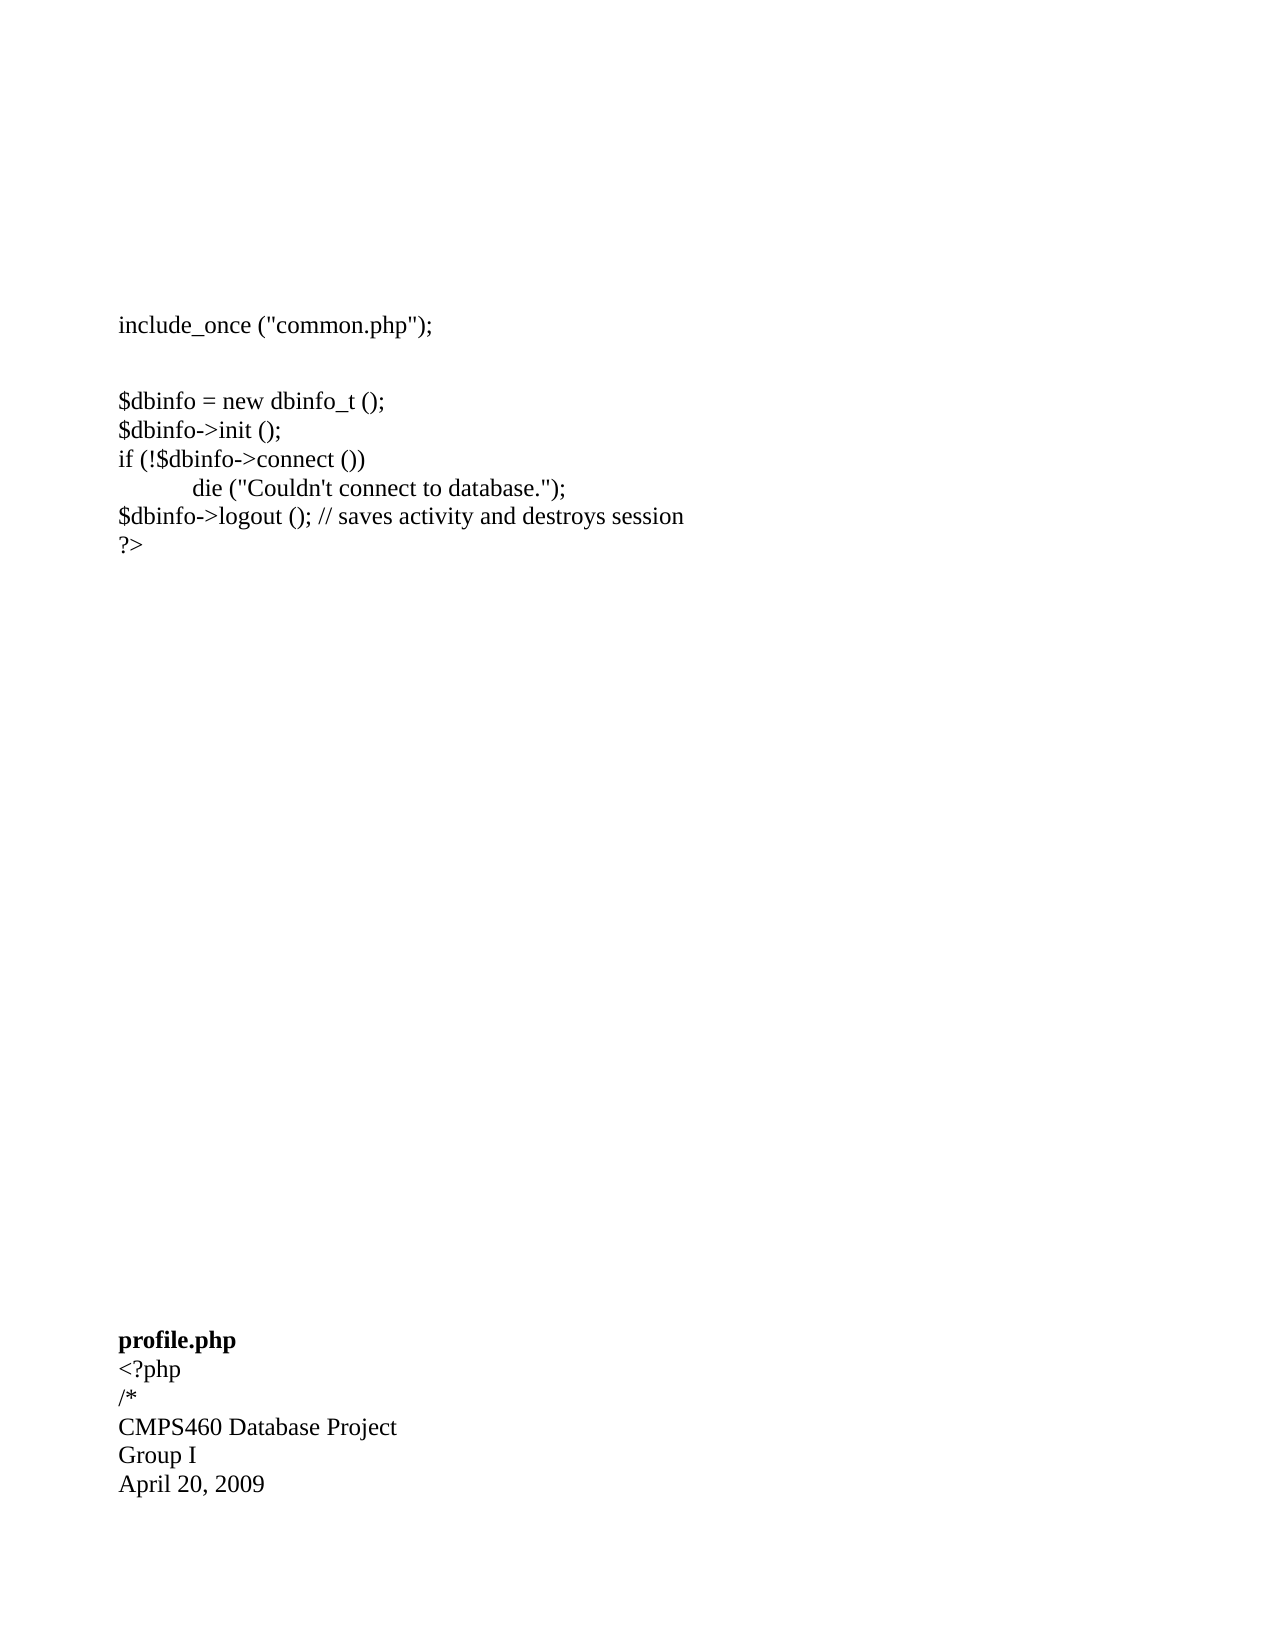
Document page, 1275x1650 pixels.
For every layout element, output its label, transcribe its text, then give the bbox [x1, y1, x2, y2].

text profile.php [118, 1326, 1157, 1354]
text CMPS460 Database Project [118, 1412, 1157, 1441]
text <?php [118, 1354, 1157, 1383]
text April 20, 2009 [118, 1469, 1157, 1498]
text ?> [118, 530, 1157, 559]
text Group I [118, 1441, 1157, 1469]
text $dbinfo = new dbinfo_t (); [118, 386, 1157, 415]
text $dbinfo->init (); [118, 415, 1157, 444]
text die ("Couldn't connect to database."); [118, 473, 1157, 501]
text $dbinfo->logout (); // saves activity and destroys session [118, 501, 1157, 530]
text include_once ("common.php"); [118, 310, 1157, 338]
text /* [118, 1383, 1157, 1412]
text if (!$dbinfo->connect ()) [118, 444, 1157, 473]
